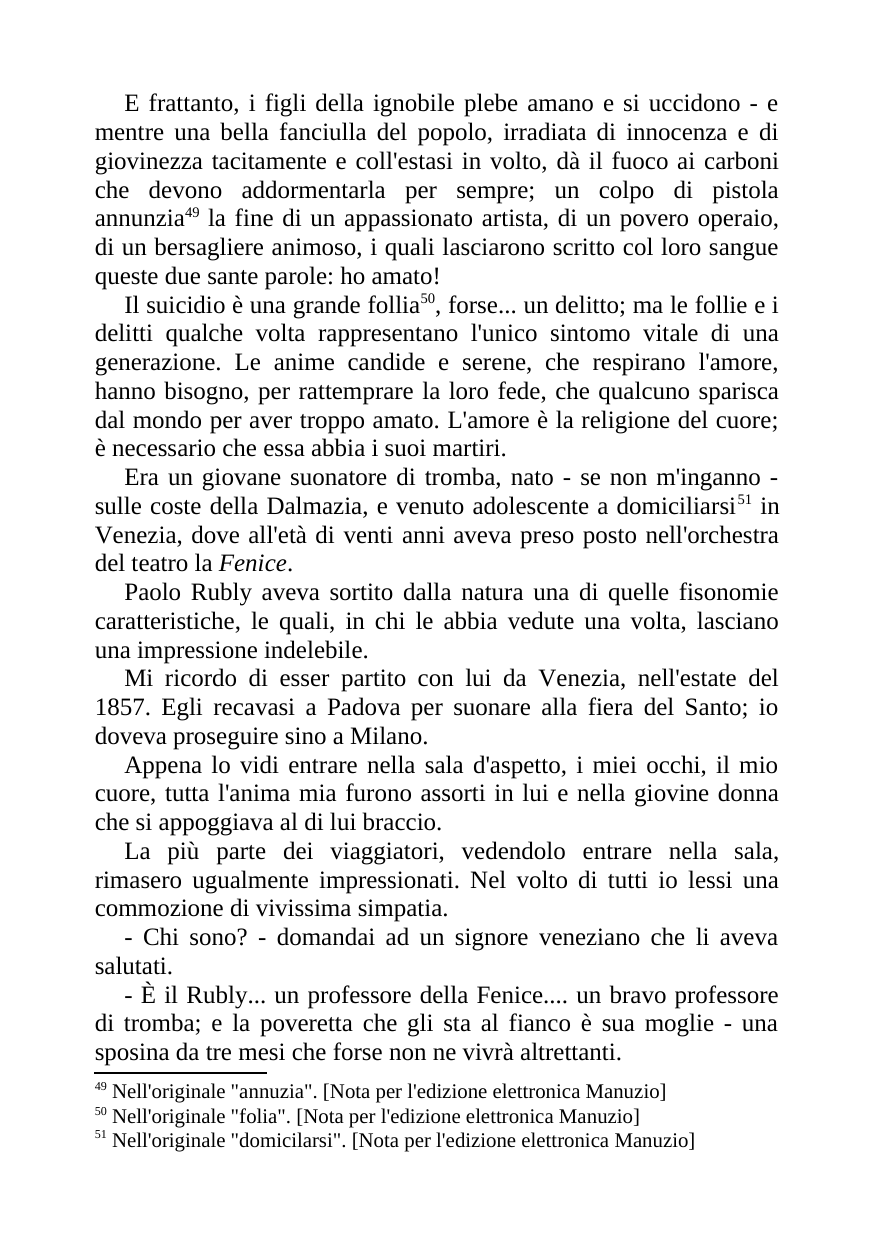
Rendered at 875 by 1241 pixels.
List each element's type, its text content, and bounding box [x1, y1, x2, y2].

text Paolo Rubly aveva sortito dalla natura una di quelle fisonomie caratteristiche, le quali, in chi le abbia vedute una volta, lasciano una impressione indelebile. [94, 577, 779, 663]
text Era un giovane suonatore di tromba, nato - se non m'inganno - sulle coste della Dalmazia, e venuto adolescente a domiciliarsi in Venezia, dove all'età di venti anni aveva preso posto nell'orchestra del teatro la Fenice. [94, 462, 779, 577]
text Nell'originale "annuzia". [Nota per l'edizione elettronica Manuzio] [94, 1079, 779, 1103]
text Nell'originale "folia". [Nota per l'edizione elettronica Manuzio] [94, 1103, 779, 1128]
text - È il Rubly... un professore della Fenice.... un bravo professore di tromba; e la poveretta che gli sta al fianco è sua moglie - una sposina da tre mesi che forse non ne vivrà altrettanti. [94, 980, 779, 1066]
text La più parte dei viaggiatori, vedendolo entrare nella sala, rimasero ugualmente impressionati. Nel volto di tutti io lessi una commozione di vivissima simpatia. [94, 836, 779, 922]
text Appena lo vidi entrare nella sala d'aspetto, i miei occhi, il mio cuore, tutta l'anima mia furono assorti in lui e nella giovine donna che si appoggiava al di lui braccio. [94, 750, 779, 836]
text Nell'originale "domicilarsi". [Nota per l'edizione elettronica Manuzio] [94, 1128, 779, 1152]
text - Chi sono? - domandai ad un signore veneziano che li aveva salutati. [94, 922, 779, 980]
text Il suicidio è una grande follia, forse... un delitto; ma le follie e i delitti qualche volta rappresentano l'unico sintomo vitale di una generazione. Le anime candide e serene, che respirano l'amore, hanno bisogno, per rattemprare la loro fede, che qualcuno sparisca dal mondo per aver troppo amato. L'amore è la religione del cuore; è necessario che essa abbia i suoi martiri. [94, 290, 779, 462]
text E frattanto, i figli della ignobile plebe amano e si uccidono - e mentre una bella fanciulla del popolo, irradiata di innocenza e di giovinezza tacitamente e coll'estasi in volto, dà il fuoco ai carboni che devono addormentarla per sempre; un colpo di pistola annunzia la fine di un appassionato artista, di un povero operaio, di un bersagliere animoso, i quali lasciarono scritto col loro sangue queste due sante parole: ho amato! [94, 88, 779, 290]
text Mi ricordo di esser partito con lui da Venezia, nell'estate del 1857. Egli recavasi a Padova per suonare alla fiera del Santo; io doveva proseguire sino a Milano. [94, 663, 779, 750]
